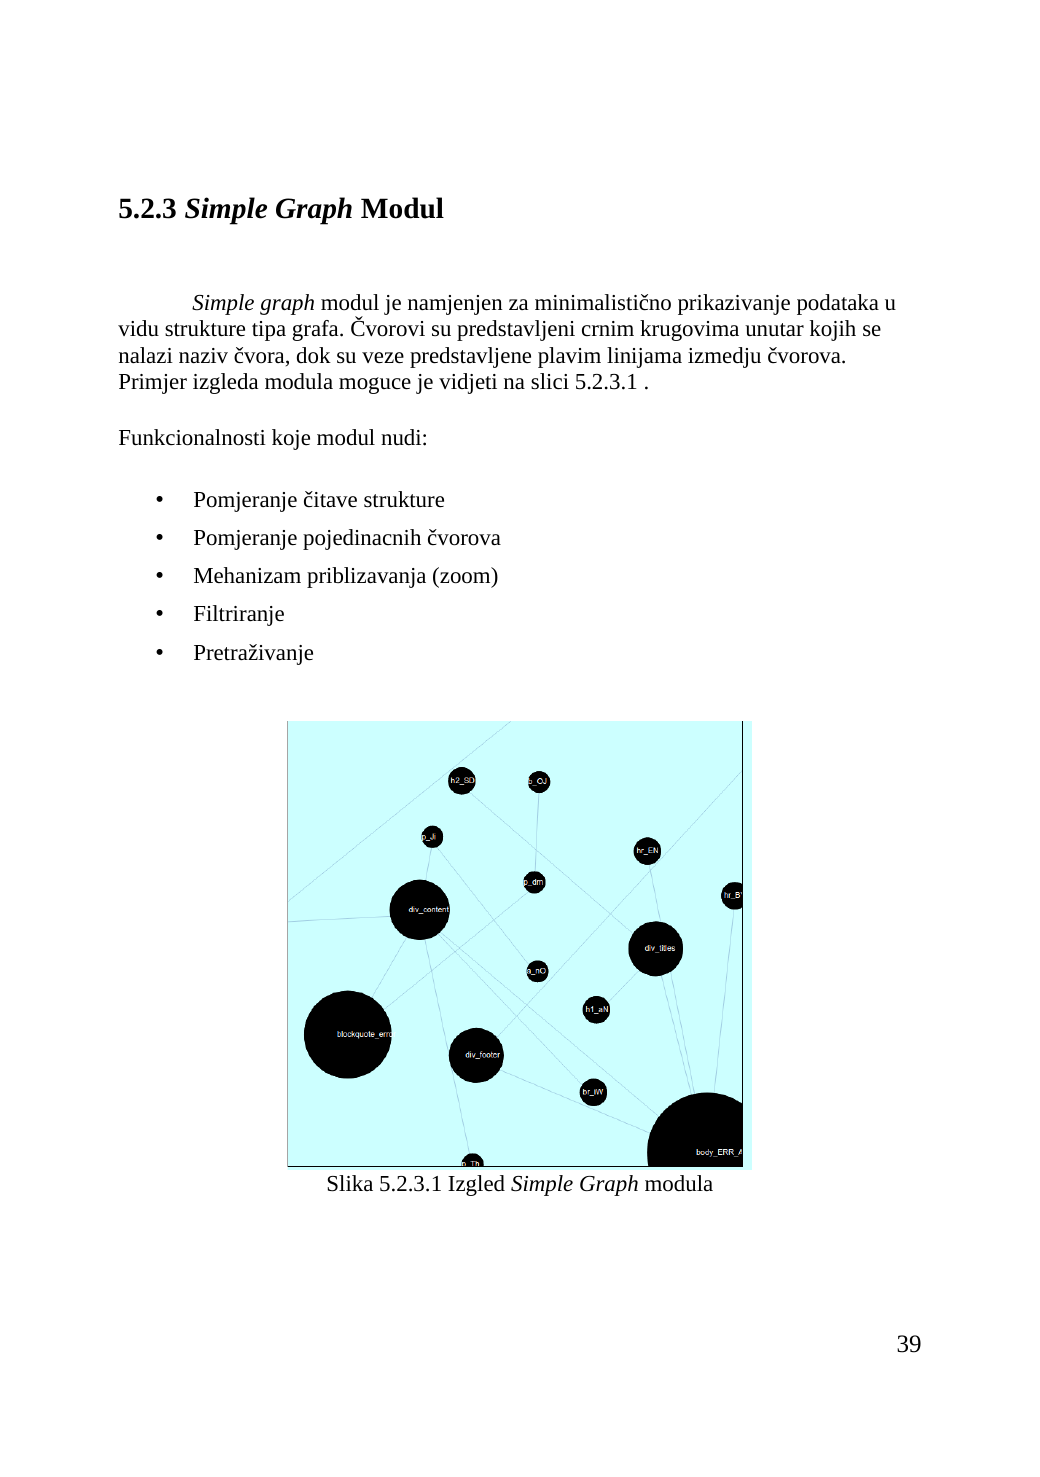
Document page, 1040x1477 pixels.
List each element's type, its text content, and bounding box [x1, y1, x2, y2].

list Filtriranje [156, 601, 921, 627]
text Simple graph modul je namjenjen za minimalistično prikazivanje podataka u vidu strukture tipa grafa. Čvorovi su predstavljeni crnim krugovima unutar kojih se nalazi naziv čvora, dok su veze predstavljene plavim linijama izmedju čvorova. Primjer izgleda modula moguce je vidjeti na slici 5.2.3.1 . [118, 287, 921, 394]
text Funkcionalnosti koje modul nudi: [118, 424, 921, 450]
list Pomjeranje pojedinacnih čvorova [156, 524, 921, 550]
subtitle 5.2.3 Simple Graph Modul [118, 191, 921, 225]
list Mehanizam priblizavanja (zoom) [156, 562, 921, 589]
list Pomjeranje čitave strukture [156, 486, 921, 512]
list Pretraživanje [156, 639, 921, 665]
picture [287, 721, 752, 1170]
text Slika 5.2.3.1 Izgled Simple Graph modula [118, 1170, 921, 1196]
